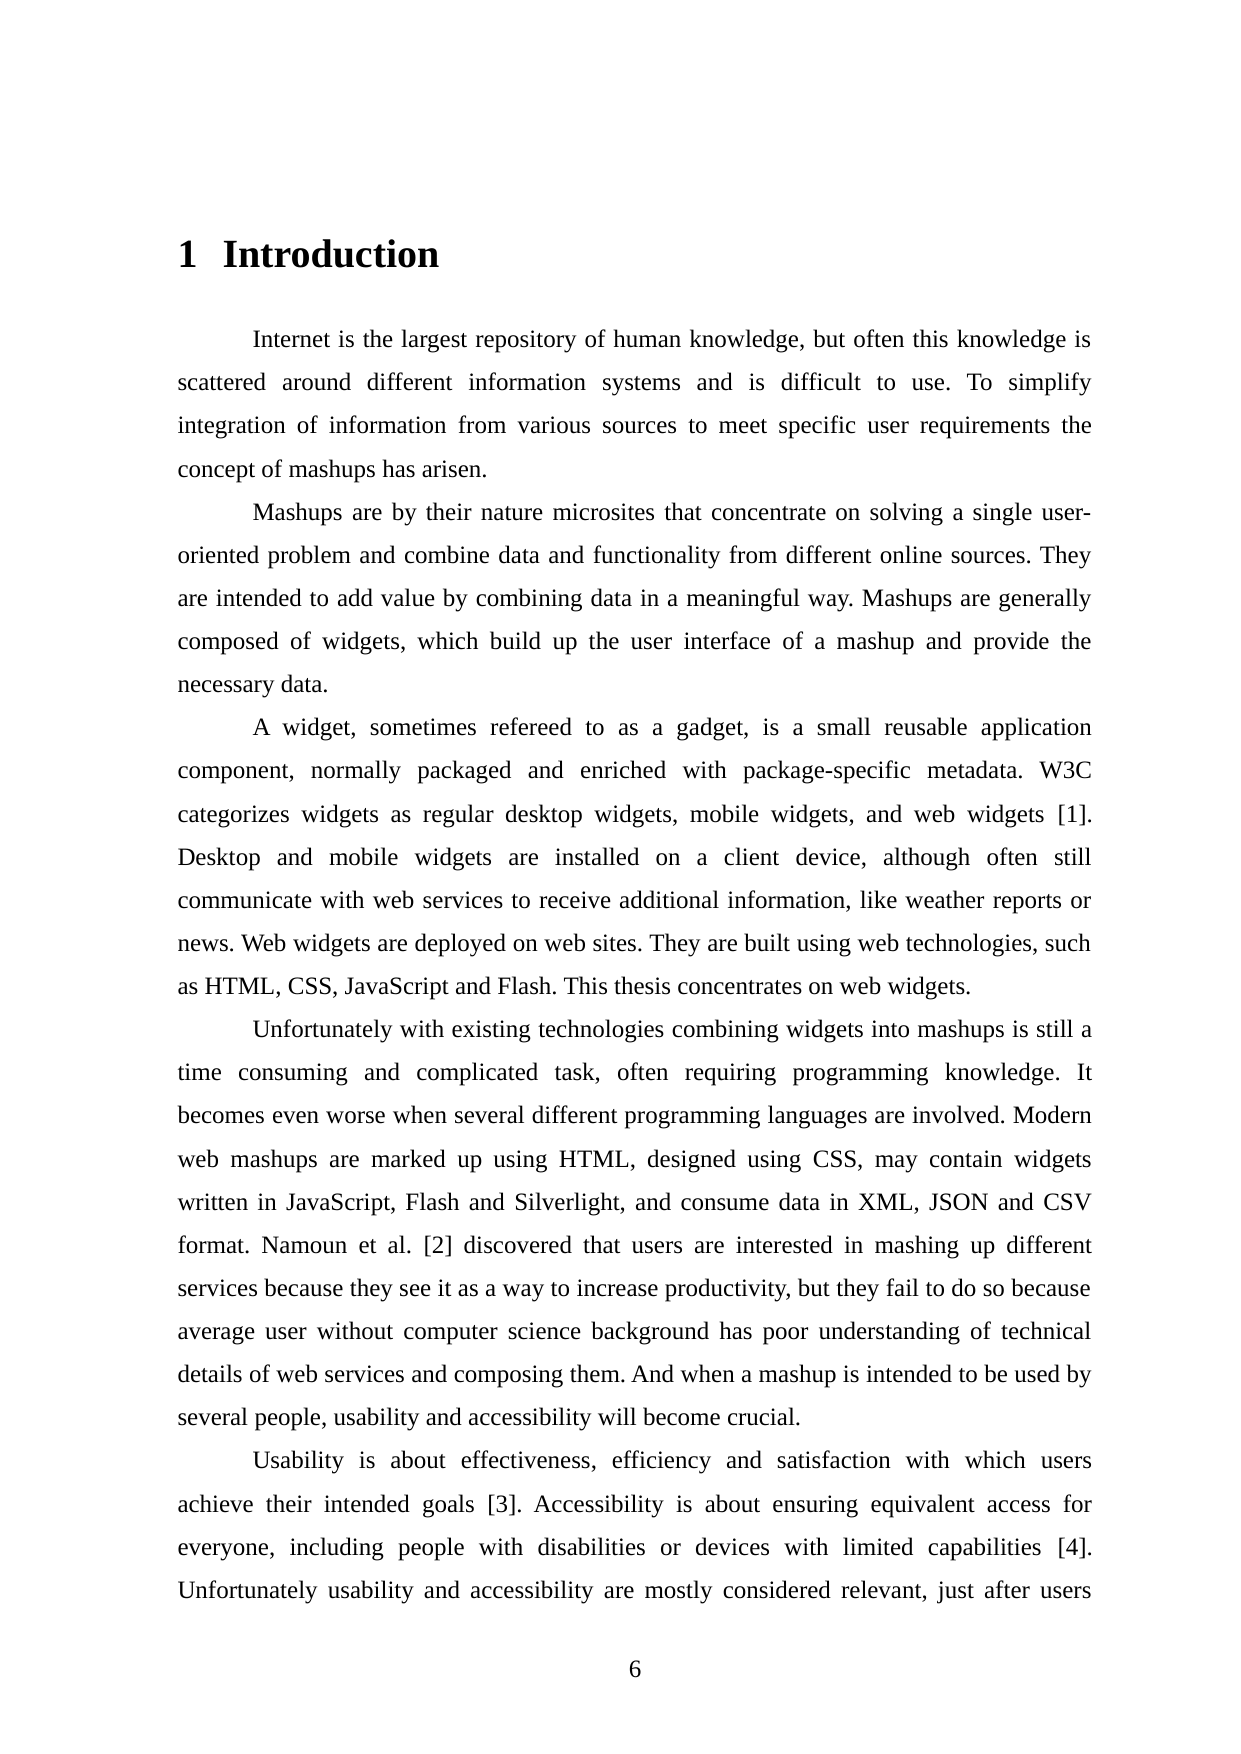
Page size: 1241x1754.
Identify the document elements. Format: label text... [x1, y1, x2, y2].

text A widget, sometimes refereed to as a gadget, is a small reusable application component, normally packaged and enriched with package-specific metadata. W3C categorizes widgets as regular desktop widgets, mobile widgets, and web widgets [1]. Desktop and mobile widgets are installed on a client device, although often still communicate with web services to receive additional information, like weather reports or news. Web widgets are deployed on web sites. They are built using web technologies, such as HTML, CSS, JavaScript and Flash. This thesis concentrates on web widgets. [177, 712, 1093, 1000]
text Internet is the largest repository of human knowledge, but often this knowledge is scattered around different information systems and is difficult to use. To simplify integration of information from various sources to meet specific user requirements the concept of mashups has arisen. [177, 324, 1093, 482]
text Usability is about effectiveness, efficiency and satisfaction with which users achieve their intended goals [3]. Accessibility is about ensuring equivalent access for everyone, including people with disabilities or devices with limited capabilities [4]. Unfortunately usability and accessibility are mostly considered relevant, just after users [177, 1446, 1093, 1604]
text Unfortunately with existing technologies combining widgets into mashups is still a time consuming and complicated task, often requiring programming knowledge. It becomes even worse when several different programming languages are involved. Modern web mashups are marked up using HTML, designed using CSS, may contain widgets written in JavaScript, Flash and Silverlight, and consume data in XML, JSON and CSV format. Namoun et al. [2] discovered that users are interested in mashing up different services because they see it as a way to increase productivity, but they fail to do so because average user without computer science background has poor understanding of technical details of web services and composing them. And when a mashup is intended to be used by several people, usability and accessibility will become crucial. [177, 1014, 1093, 1431]
text Mashups are by their nature microsites that concentrate on solving a single user-oriented problem and combine data and functionality from different online sources. They are intended to add value by combining data in a meaningful way. Mashups are generally composed of widgets, which build up the user interface of a mashup and provide the necessary data. [177, 497, 1093, 698]
subtitle Introduction [177, 231, 1093, 277]
